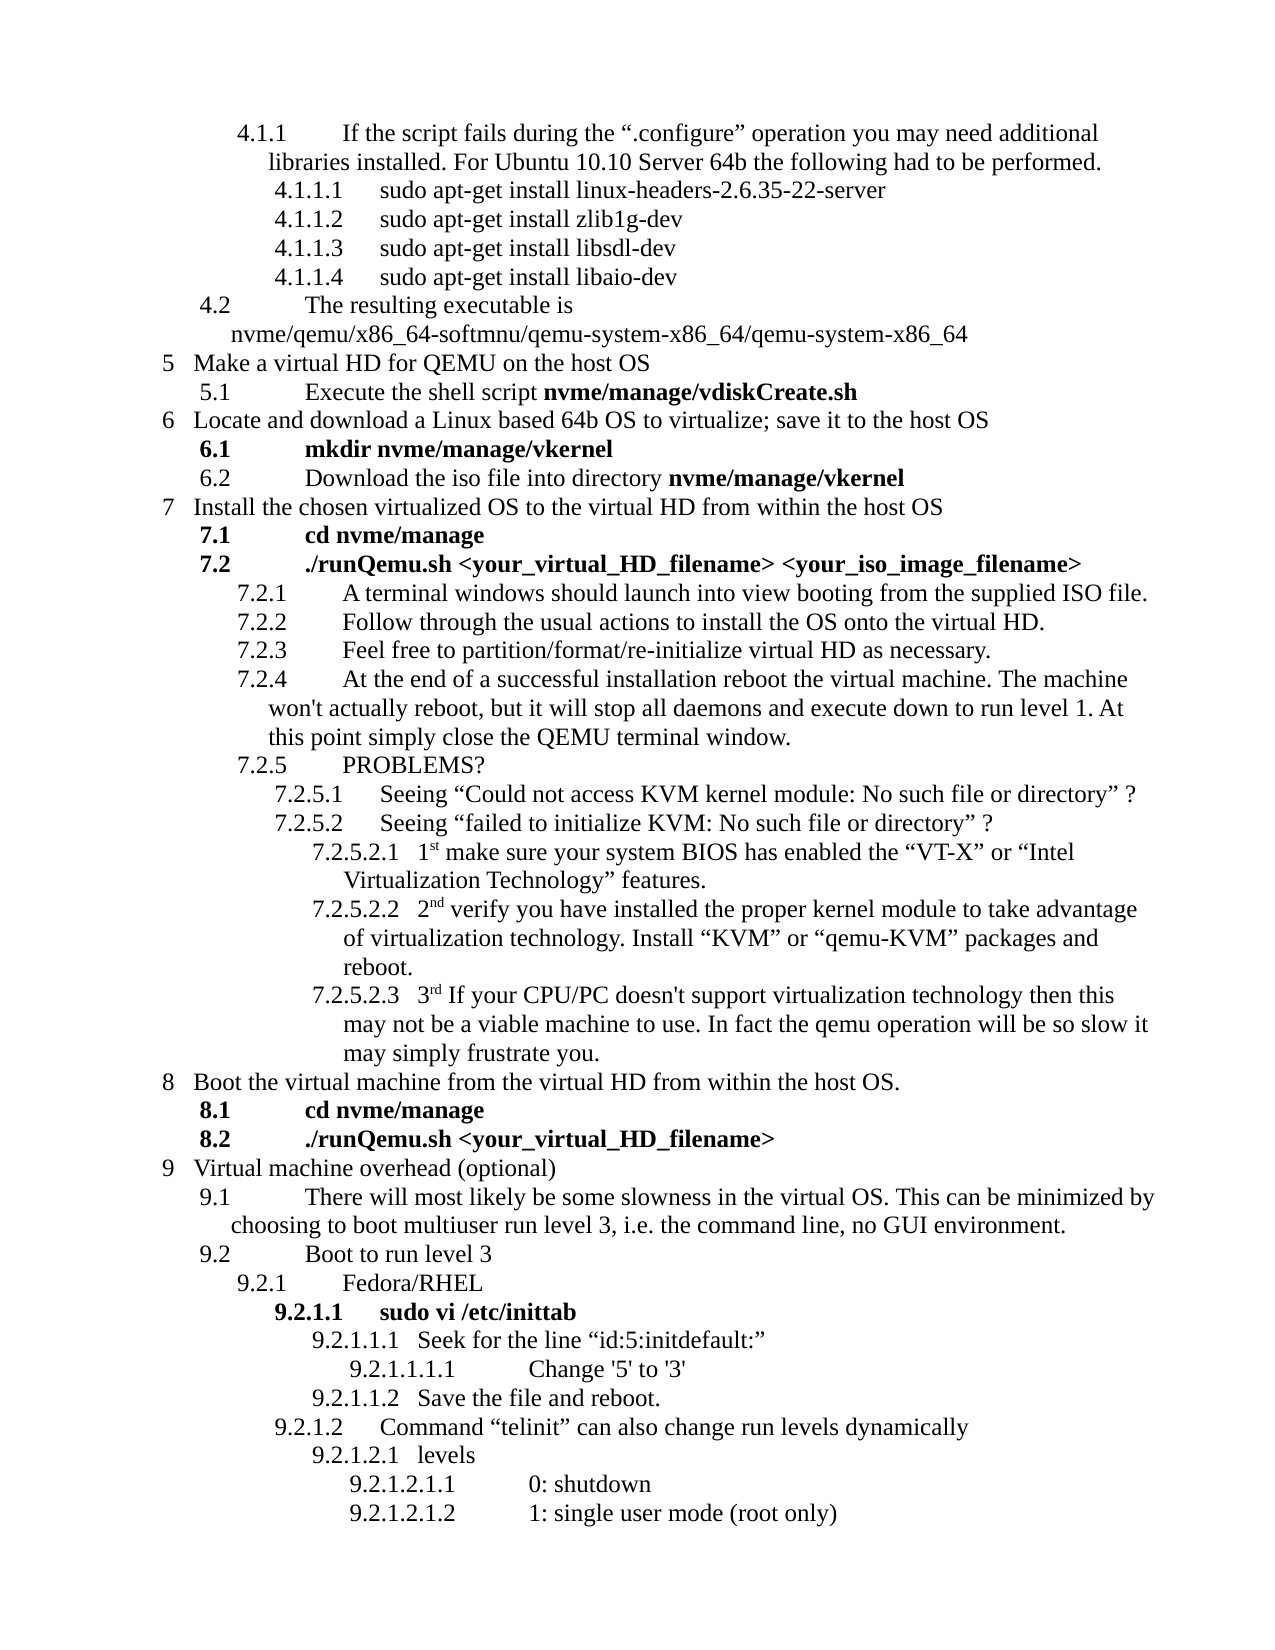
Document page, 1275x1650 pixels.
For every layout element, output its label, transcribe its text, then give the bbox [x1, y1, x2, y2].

list cd nvme/manage [193, 521, 1157, 549]
list ./runQemu.sh <your_virtual_HD_filename> [193, 1124, 1157, 1153]
list PROBLEMS? [231, 751, 1157, 779]
list Follow through the usual actions to install the OS onto the virtual HD. [231, 607, 1157, 636]
list At the end of a successful installation reboot the virtual machine. The machine won't actually reboot, but it will stop all daemons and execute down to run level 1. At this point simply close the QEMU terminal window. [231, 664, 1157, 751]
list Boot to run level 3 [193, 1239, 1157, 1268]
list Boot the virtual machine from the virtual HD from within the host OS. [156, 1067, 1157, 1096]
list Seeing “Could not access KVM kernel module: No such file or directory” ? [268, 779, 1157, 808]
list Install the chosen virtualized OS to the virtual HD from within the host OS [156, 492, 1157, 521]
list 0: shutdown [343, 1469, 1157, 1498]
list A terminal windows should launch into view booting from the supplied ISO file. [231, 578, 1157, 607]
list Save the file and reboot. [306, 1383, 1157, 1412]
list There will most likely be some slowness in the virtual OS. This can be minimized by choosing to boot multiuser run level 3, i.e. the command line, no GUI environment. [193, 1182, 1157, 1239]
list sudo apt-get install linux-headers-2.6.35-22-server [268, 176, 1157, 204]
list Command “telinit” can also change run levels dynamically [268, 1412, 1157, 1441]
list Fedora/RHEL [231, 1268, 1157, 1297]
list Execute the shell script nvme/manage/vdiskCreate.sh [193, 377, 1157, 406]
list mkdir nvme/manage/vkernel [193, 434, 1157, 463]
list Feel free to partition/format/re-initialize virtual HD as necessary. [231, 636, 1157, 664]
list ./runQemu.sh <your_virtual_HD_filename> <your_iso_image_filename> [193, 549, 1157, 578]
list Make a virtual HD for QEMU on the host OS [156, 348, 1157, 377]
list 2nd verify you have installed the proper kernel module to take advantage of virtualization technology. Install “KVM” or “qemu-KVM” packages and reboot. [306, 894, 1157, 981]
list The resulting executable is nvme/qemu/x86_64-softmnu/qemu-system-x86_64/qemu-system-x86_64 [193, 291, 1157, 348]
list Locate and download a Linux based 64b OS to virtualize; save it to the host OS [156, 406, 1157, 434]
list sudo apt-get install libaio-dev [268, 262, 1157, 291]
list Download the iso file into directory nvme/manage/vkernel [193, 463, 1157, 492]
list sudo apt-get install libsdl-dev [268, 233, 1157, 262]
list sudo vi /etc/inittab [268, 1297, 1157, 1326]
list Change '5' to '3' [343, 1354, 1157, 1383]
list Seek for the line “id:5:initdefault:” [306, 1326, 1157, 1354]
list cd nvme/manage [193, 1096, 1157, 1124]
list 1: single user mode (root only) [343, 1498, 1157, 1527]
list sudo apt-get install zlib1g-dev [268, 204, 1157, 233]
list 3rd If your CPU/PC doesn't support virtualization technology then this may not be a viable machine to use. In fact the qemu operation will be so slow it may simply frustrate you. [306, 981, 1157, 1067]
list Virtual machine overhead (optional) [156, 1153, 1157, 1182]
list Seeing “failed to initialize KVM: No such file or directory” ? [268, 808, 1157, 837]
list levels [306, 1441, 1157, 1469]
list 1st make sure your system BIOS has enabled the “VT-X” or “Intel Virtualization Technology” features. [306, 837, 1157, 894]
list If the script fails during the “.configure” operation you may need additional libraries installed. For Ubuntu 10.10 Server 64b the following had to be performed. [231, 118, 1157, 176]
